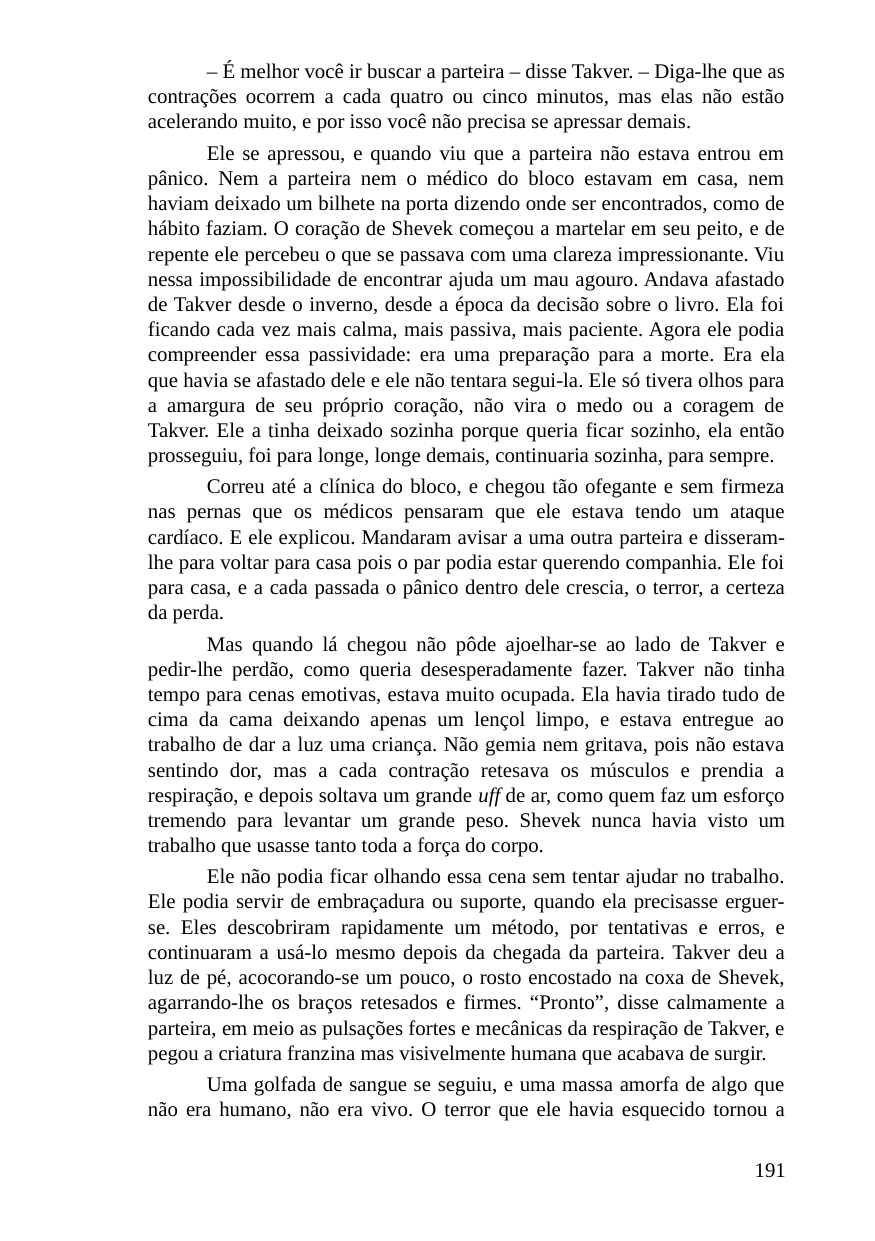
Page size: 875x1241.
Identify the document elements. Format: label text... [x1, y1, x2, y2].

text Ele não podia ficar olhando essa cena sem tentar ajudar no trabalho. Ele podia servir de embraçadura ou suporte, quando ela precisasse erguer-se. Eles descobriram rapidamente um método, por tentativas e erros, e continuaram a usá-lo mesmo depois da chegada da parteira. Takver deu a luz de pé, acocorando-se um pouco, o rosto encostado na coxa de Shevek, agarrando-lhe os braços retesados e firmes. “Pronto”, disse calmamente a parteira, em meio as pulsações fortes e mecânicas da respiração de Takver, e pegou a criatura franzina mas visivelmente humana que acabava de surgir. [148, 864, 786, 1065]
text Ele se apressou, e quando viu que a parteira não estava entrou em pânico. Nem a parteira nem o médico do bloco estavam em casa, nem haviam deixado um bilhete na porta dizendo onde ser encontrados, como de hábito faziam. O coração de Shevek começou a martelar em seu peito, e de repente ele percebeu o que se passava com uma clareza impressionante. Viu nessa impossibilidade de encontrar ajuda um mau agouro. Andava afastado de Takver desde o inverno, desde a época da decisão sobre o livro. Ela foi ficando cada vez mais calma, mais passiva, mais paciente. Agora ele podia compreender essa passividade: era uma preparação para a morte. Era ela que havia se afastado dele e ele não tentara segui-la. Ele só tivera olhos para a amargura de seu próprio coração, não vira o medo ou a coragem de Takver. Ele a tinha deixado sozinha porque queria ficar sozinho, ela então prosseguiu, foi para longe, longe demais, continuaria sozinha, para sempre. [148, 141, 786, 467]
text Correu até a clínica do bloco, e chegou tão ofegante e sem firmeza nas pernas que os médicos pensaram que ele estava tendo um ataque cardíaco. E ele explicou. Mandaram avisar a uma outra parteira e disseram-lhe para voltar para casa pois o par podia estar querendo companhia. Ele foi para casa, e a cada passada o pânico dentro dele crescia, o terror, a certeza da perda. [148, 474, 786, 624]
text – É melhor você ir buscar a parteira – disse Takver. – Diga-lhe que as contrações ocorrem a cada quatro ou cinco minutos, mas elas não estão acelerando muito, e por isso você não precisa se apressar demais. [148, 59, 786, 133]
text Uma golfada de sangue se seguiu, e uma massa amorfa de algo que não era humano, não era vivo. O terror que ele havia esquecido tornou a [148, 1072, 786, 1121]
text Mas quando lá chegou não pôde ajoelhar-se ao lado de Takver e pedir-lhe perdão, como queria desesperadamente fazer. Takver não tinha tempo para cenas emotivas, estava muito ocupada. Ela havia tirado tudo de cima da cama deixando apenas um lençol limpo, e estava entregue ao trabalho de dar a luz uma criança. Não gemia nem gritava, pois não estava sentindo dor, mas a cada contração retesava os músculos e prendia a respiração, e depois soltava um grande uff de ar, como quem faz um esforço tremendo para levantar um grande peso. Shevek nunca havia visto um trabalho que usasse tanto toda a força do corpo. [148, 631, 786, 857]
